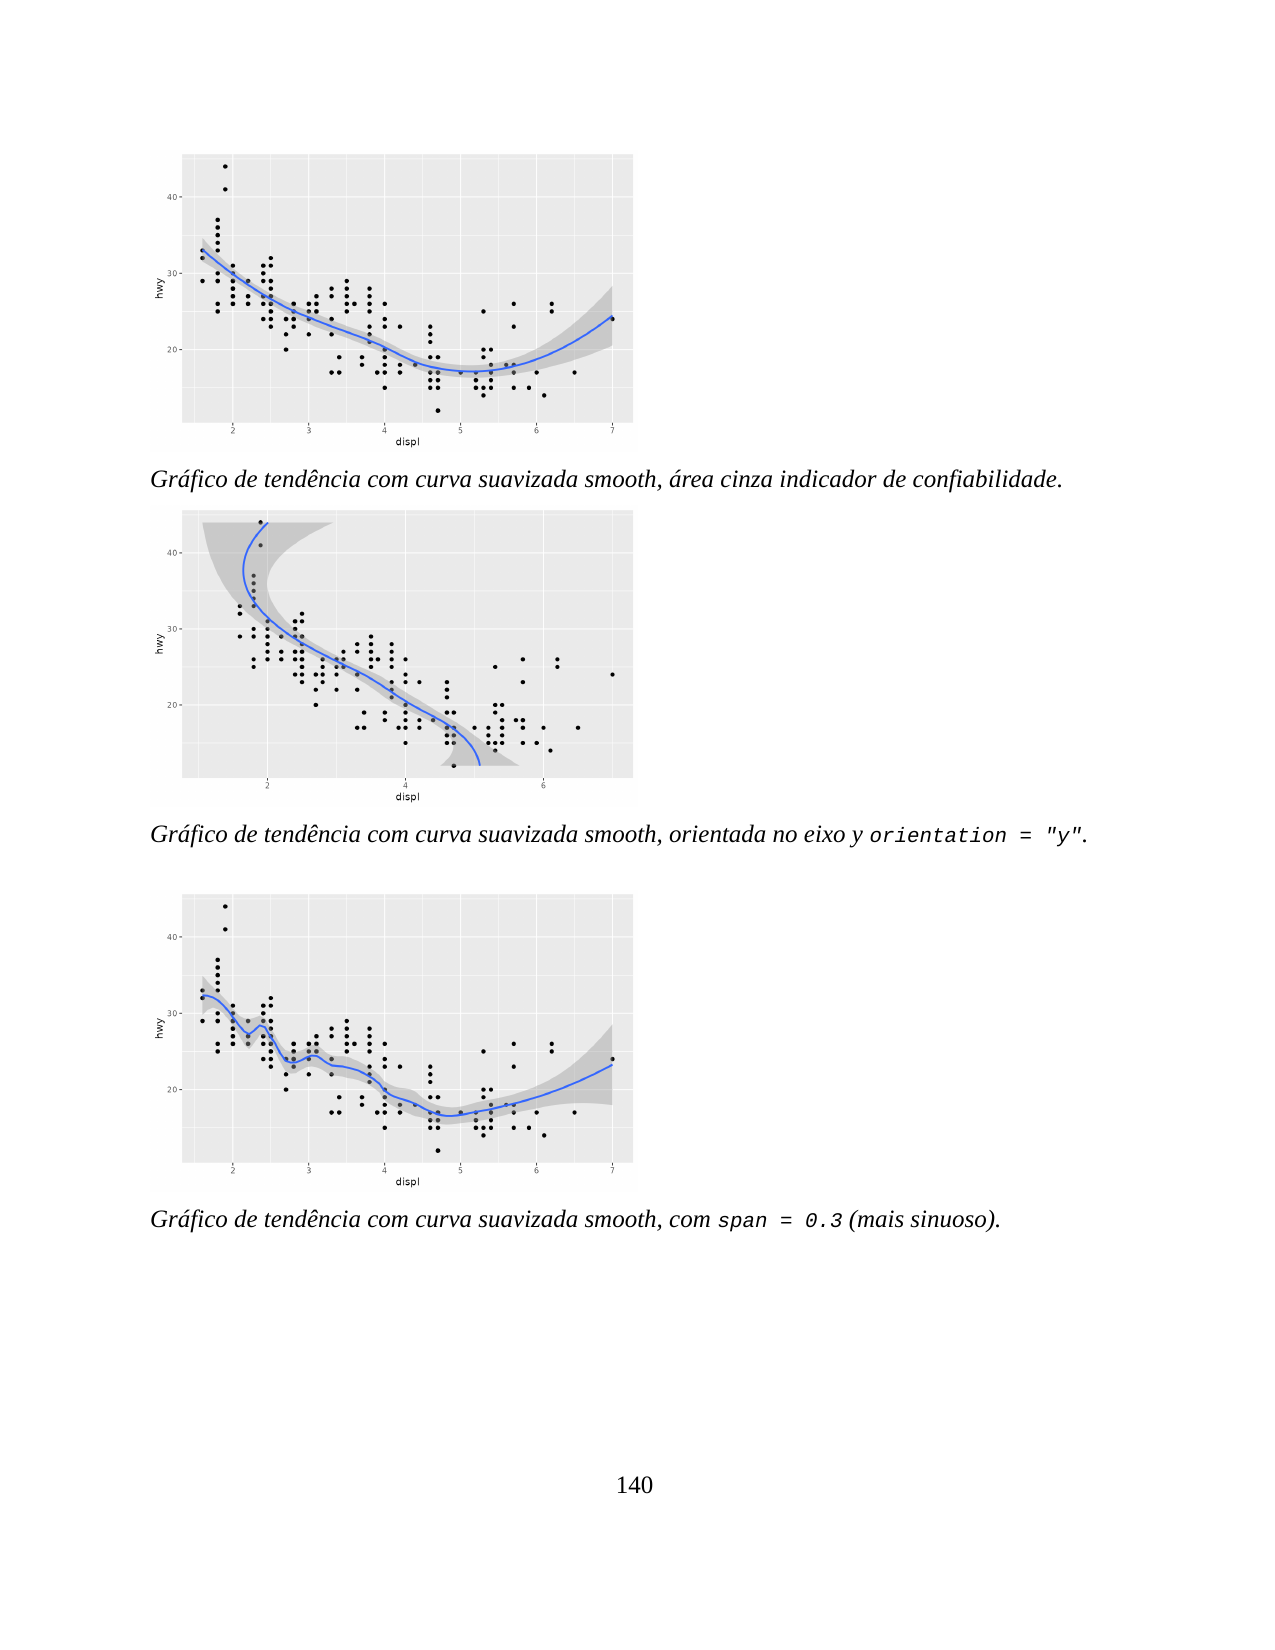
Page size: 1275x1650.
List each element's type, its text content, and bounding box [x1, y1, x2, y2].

text Gráfico de tendência com curva suavizada smooth, com span = 0.3 (mais sinuoso). [150, 1204, 1125, 1233]
picture [150, 505, 638, 807]
text Gráfico de tendência com curva suavizada smooth, orientada no eixo y orientation = "y". [150, 819, 1125, 849]
picture [150, 150, 638, 452]
text Gráfico de tendência com curva suavizada smooth, área cinza indicador de confiabilidade. [150, 464, 1125, 493]
picture [150, 890, 638, 1192]
